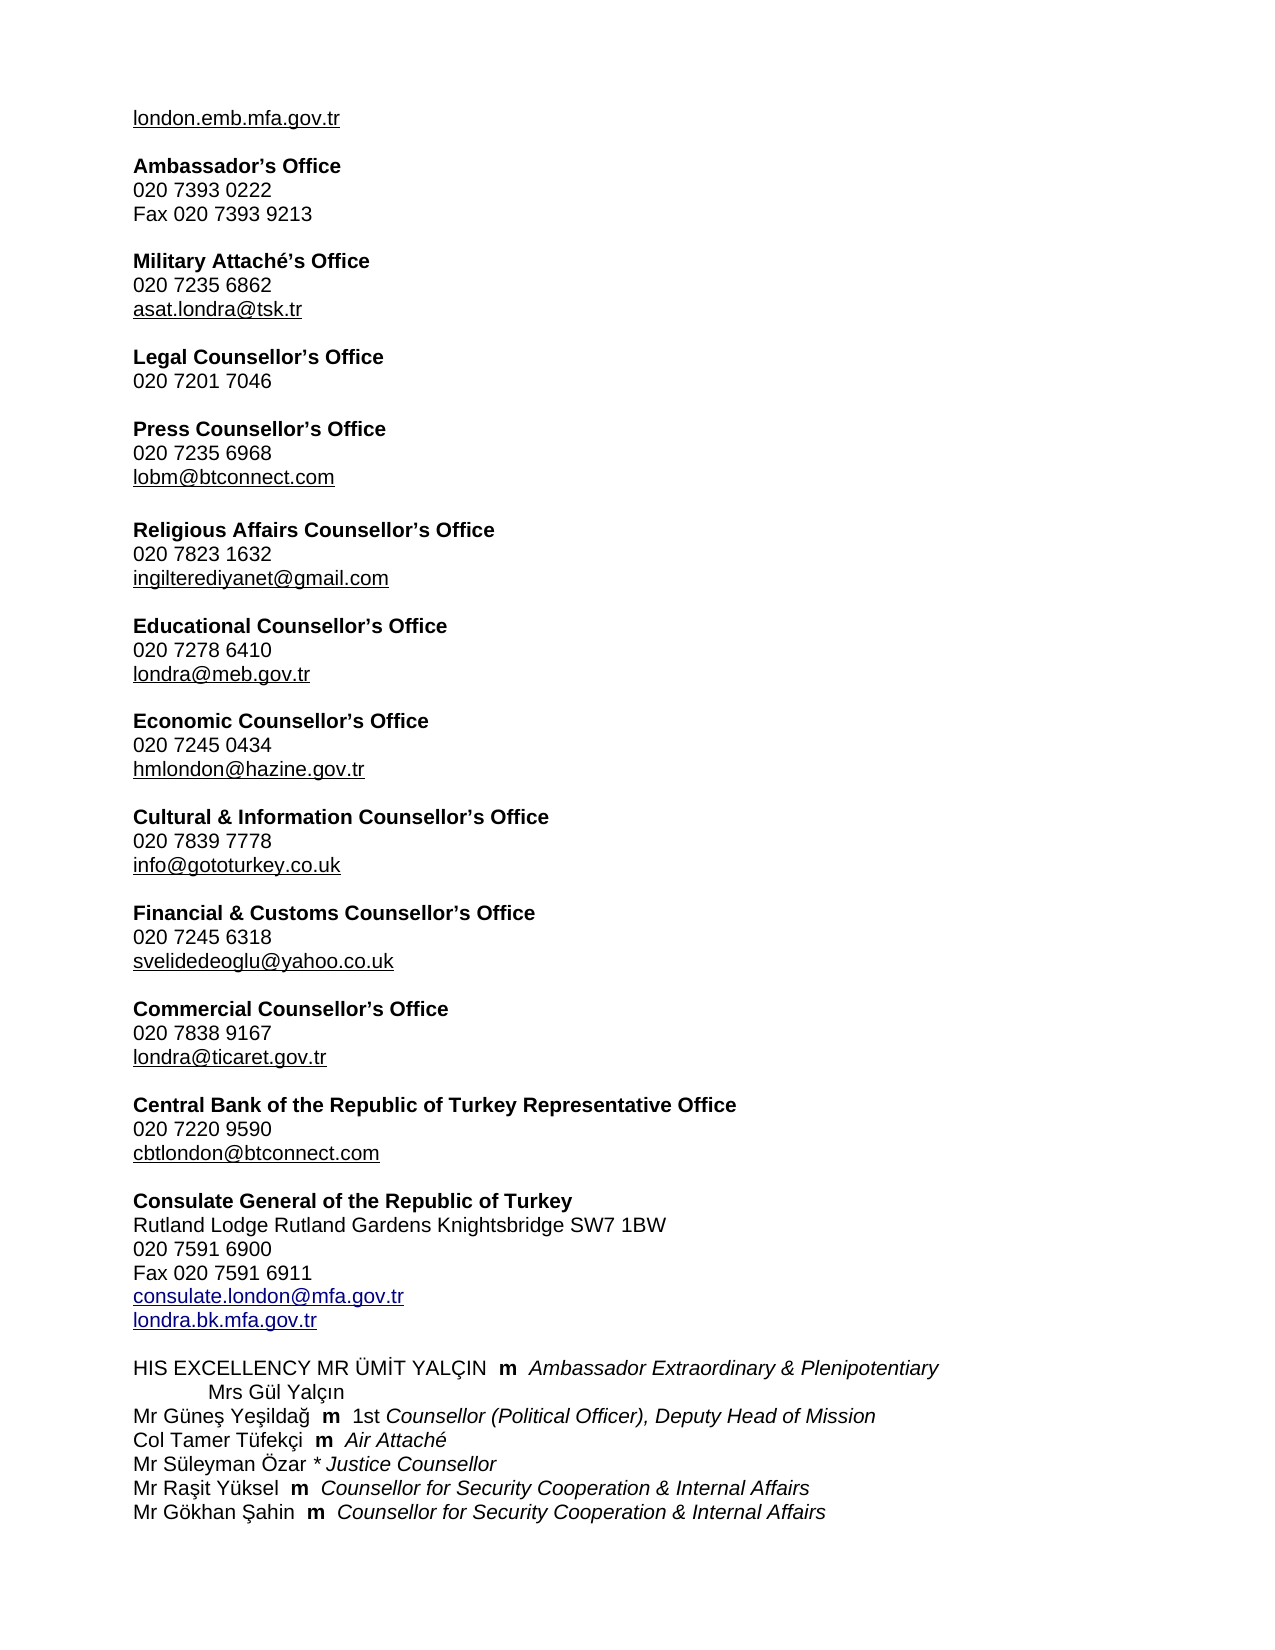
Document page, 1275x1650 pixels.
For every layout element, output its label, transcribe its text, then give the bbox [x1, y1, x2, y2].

text Ambassador’s Office [133, 153, 1181, 177]
text 020 7235 6862 [133, 273, 1181, 297]
text Economic Counsellor’s Office [133, 709, 1181, 733]
text ingilterediyanet@gmail.com [133, 566, 1181, 589]
text cbtlondon@btconnect.com [133, 1141, 1181, 1164]
text Mrs Gül Yalçın [208, 1380, 1181, 1404]
text 020 7235 6968 [133, 441, 1181, 465]
text svelidedeoglu@yahoo.co.uk [133, 949, 1181, 973]
text Military Attaché’s Office [133, 249, 1181, 273]
text Press Counsellor’s Office [133, 417, 1181, 441]
text info@gototurkey.co.uk [133, 853, 1181, 877]
text londra.bk.mfa.gov.tr [133, 1308, 1181, 1332]
text His Excellency Mr Ümİt YalÇin m Ambassador Extraordinary & Plenipotentiary [133, 1356, 1181, 1380]
text Col Tamer Tüfekçi m Air Attaché [133, 1428, 1181, 1452]
text 020 7838 9167 [133, 1021, 1181, 1045]
text hmlondon@hazine.gov.tr [133, 757, 1181, 781]
text lobm@btconnect.com [133, 465, 1181, 489]
text 020 7201 7046 [133, 369, 1181, 393]
text london.emb.mfa.gov.tr [133, 106, 1181, 129]
text Mr Raşit Yüksel m Counsellor for Security Cooperation & Internal Affairs [133, 1476, 1181, 1500]
text Mr Güneş Yeşildağ m 1st Counsellor (Political Officer), Deputy Head of Mission [133, 1404, 1181, 1428]
text 020 7245 0434 [133, 733, 1181, 757]
text 020 7278 6410 [133, 637, 1181, 661]
text londra@ticaret.gov.tr [133, 1045, 1181, 1069]
text 020 7220 9590 [133, 1117, 1181, 1141]
text Central Bank of the Republic of Turkey Representative Office [133, 1093, 1181, 1117]
text Mr Gökhan Şahin m Counsellor for Security Cooperation & Internal Affairs [133, 1500, 1181, 1524]
text Financial & Customs Counsellor’s Office [133, 901, 1181, 925]
text Educational Counsellor’s Office [133, 613, 1181, 637]
text Commercial Counsellor’s Office [133, 997, 1181, 1021]
text consulate.london@mfa.gov.tr [133, 1284, 1181, 1308]
text Cultural & Information Counsellor’s Office [133, 805, 1181, 829]
text 020 7839 7778 [133, 829, 1181, 853]
text asat.londra@tsk.tr [133, 297, 1181, 321]
text Rutland Lodge Rutland Gardens Knightsbridge SW7 1BW [133, 1212, 1181, 1236]
text Consulate General of the Republic of Turkey [133, 1188, 1181, 1212]
text 020 7823 1632 [133, 542, 1181, 566]
text 020 7393 0222 [133, 177, 1181, 201]
text Religious Affairs Counsellor’s Office [133, 518, 1181, 542]
text Mr Süleyman Özar * Justice Counsellor [133, 1452, 1181, 1476]
text Fax 020 7591 6911 [133, 1260, 1181, 1284]
text Legal Counsellor’s Office [133, 345, 1181, 369]
text londra@meb.gov.tr [133, 661, 1181, 685]
text Fax 020 7393 9213 [133, 201, 1181, 225]
text 020 7245 6318 [133, 925, 1181, 949]
text 020 7591 6900 [133, 1236, 1181, 1260]
